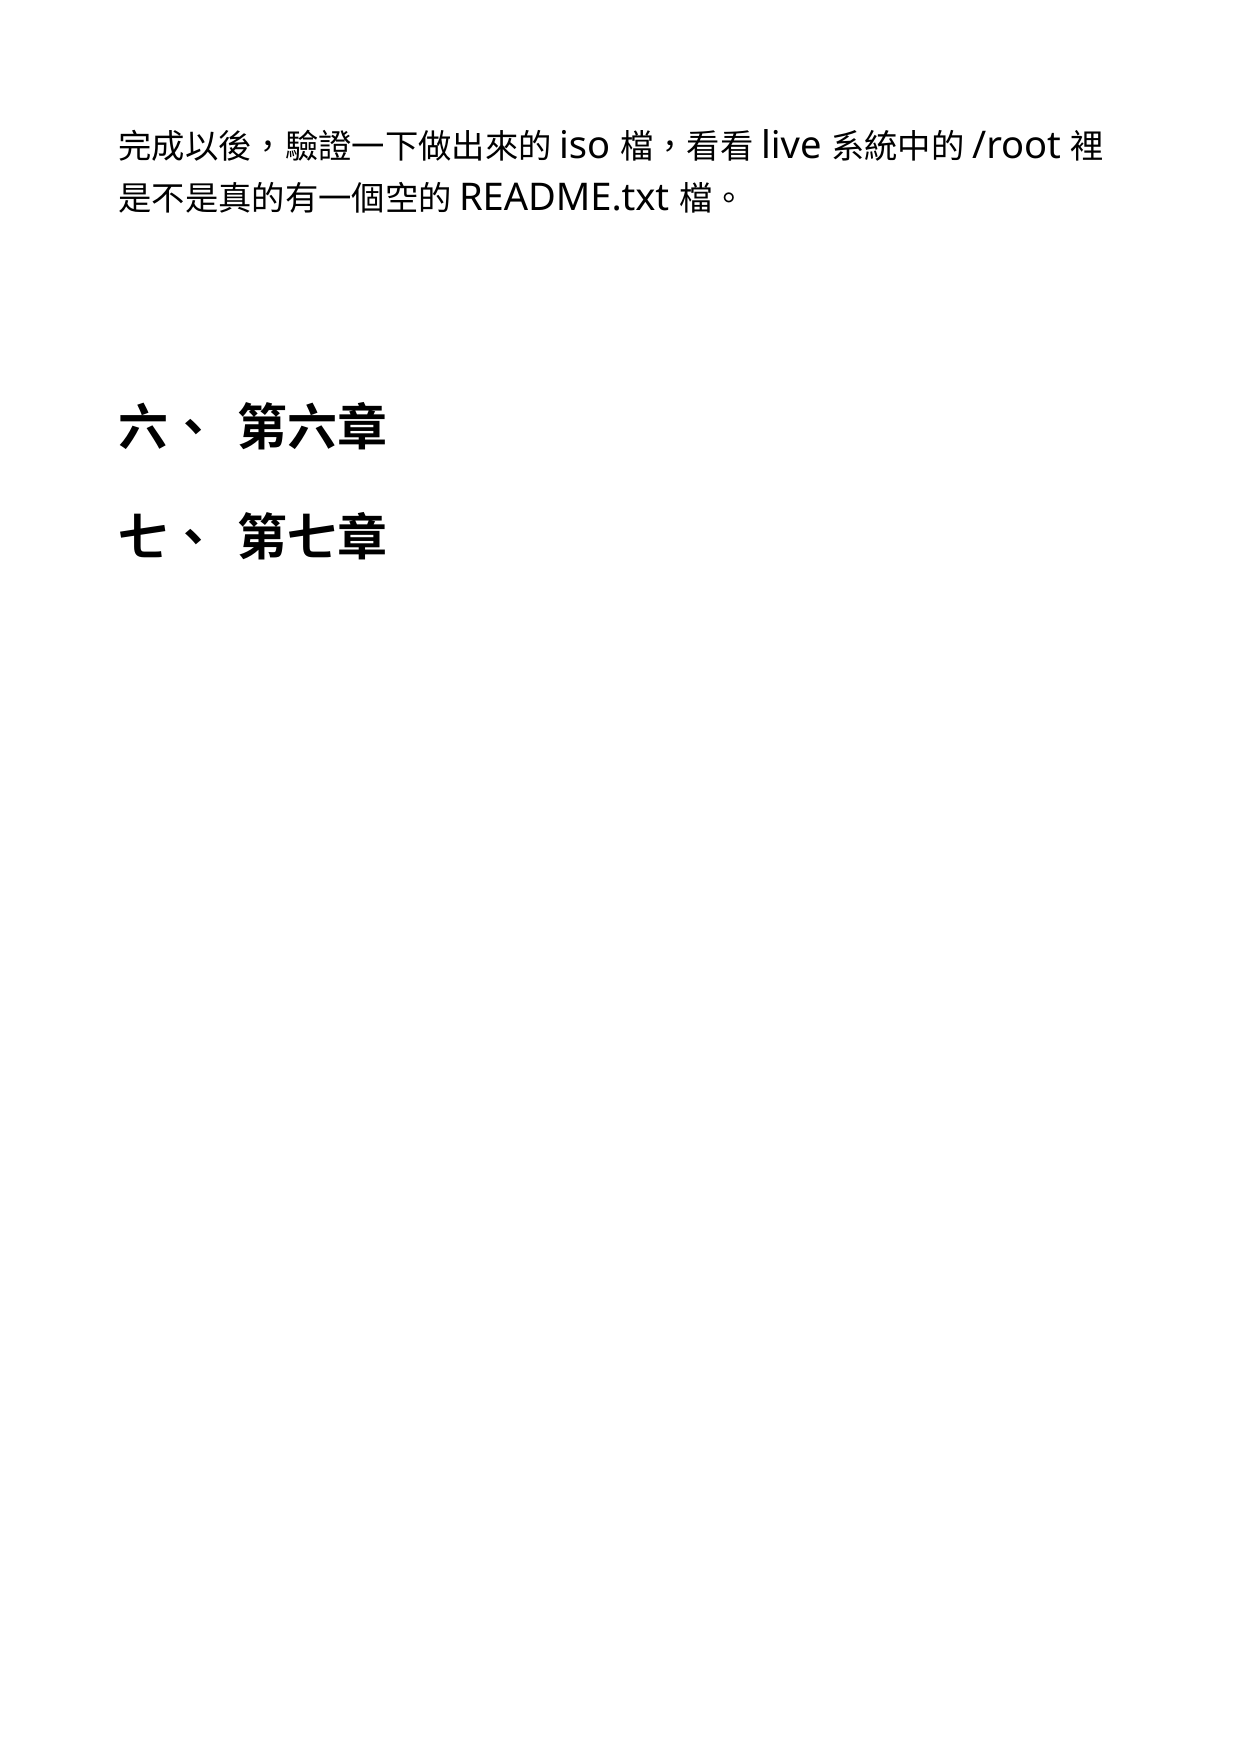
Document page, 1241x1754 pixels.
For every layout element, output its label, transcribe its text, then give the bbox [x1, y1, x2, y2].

subtitle 第六章 [118, 388, 1122, 460]
subtitle 第七章 [118, 498, 1122, 570]
text 完成以後，驗證一下做出來的 iso 檔，看看 live 系統中的 /root 裡是不是真的有一個空的 README.txt 檔。 [118, 118, 1122, 222]
